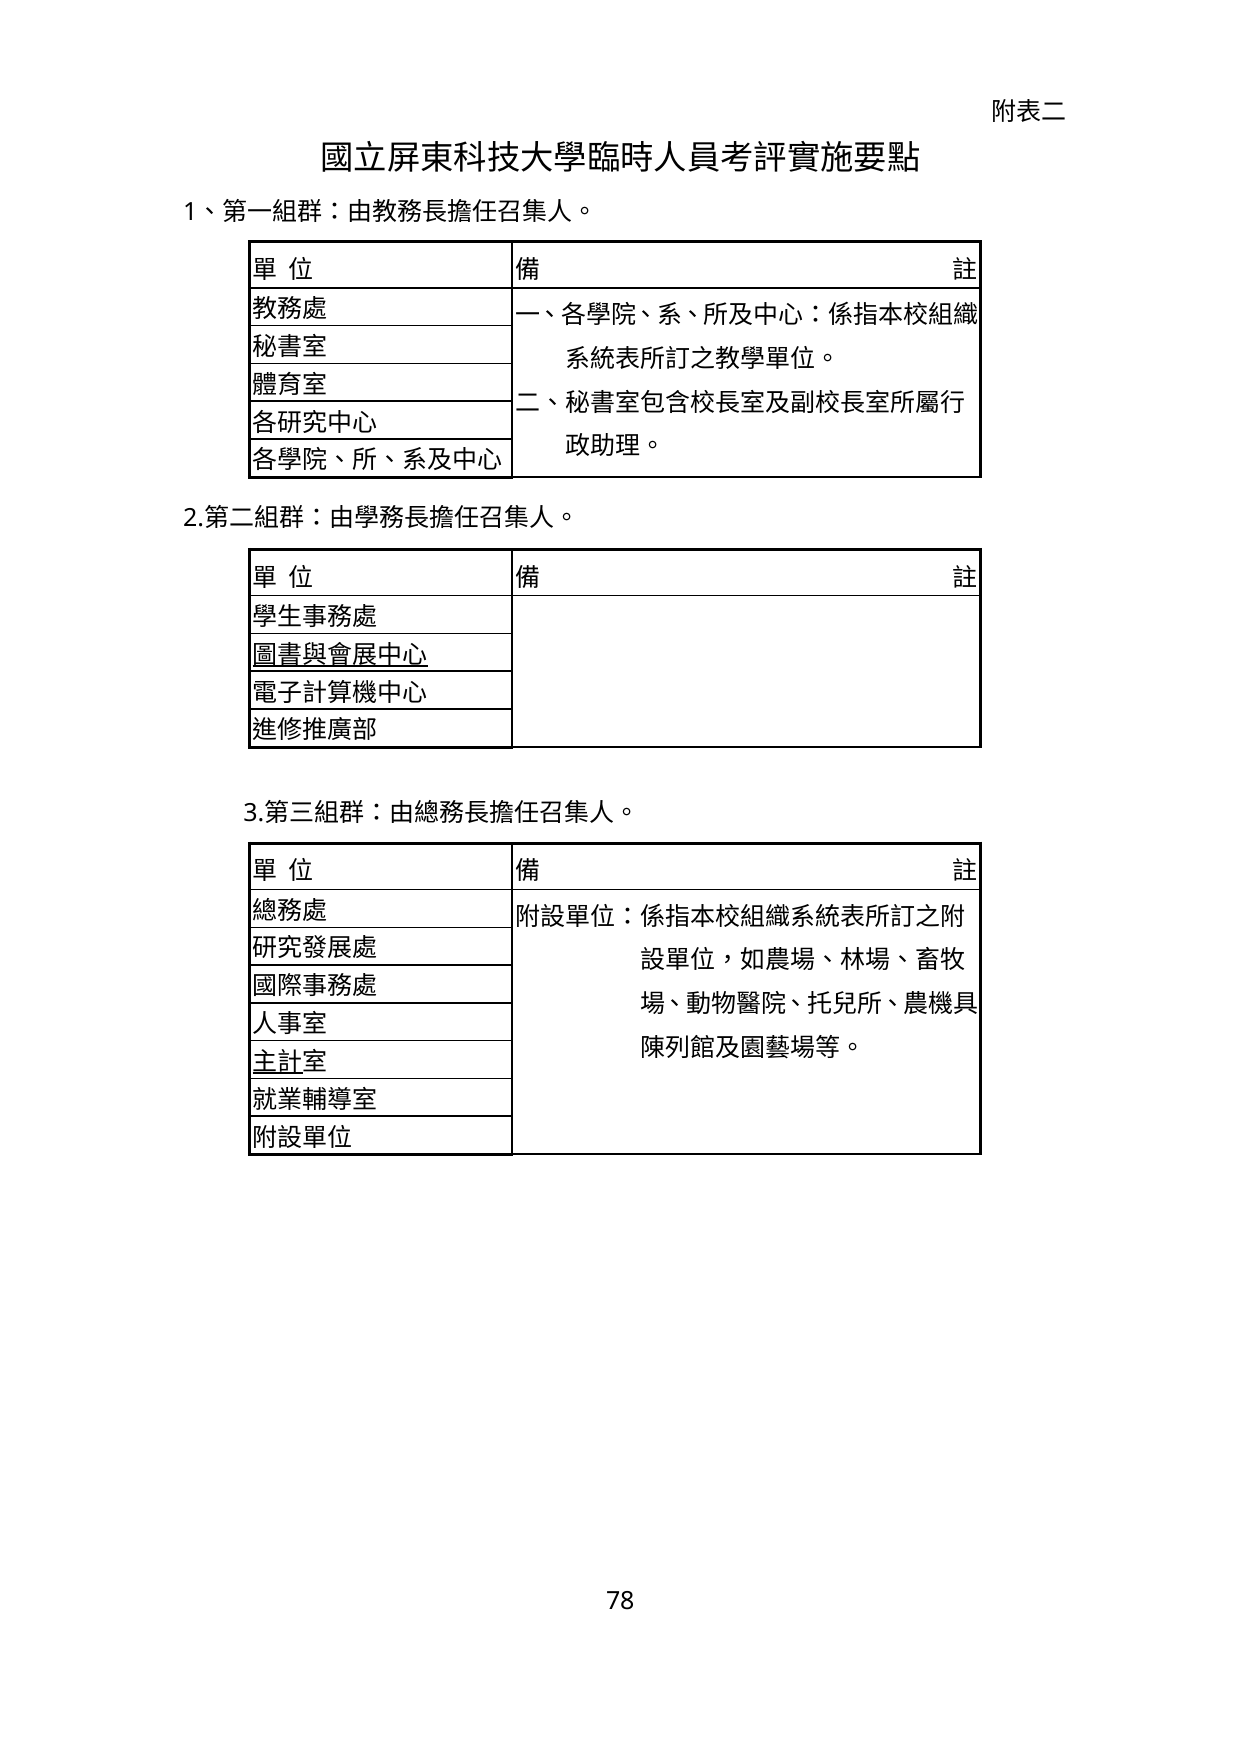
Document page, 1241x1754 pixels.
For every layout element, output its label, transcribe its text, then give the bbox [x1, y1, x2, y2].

text 1、第一組群：由教務長擔任召集人。 [118, 191, 1122, 228]
table_cell 秘書室 [251, 326, 511, 363]
table_cell 一、各學院、系、所及中心：係指本校組織系統表所訂之教學單位。 二、秘書室包含校長室及副校長室所屬行政助理。 [513, 289, 979, 476]
text 附表二 [991, 91, 1074, 127]
table_cell 就業輔導室 [251, 1079, 511, 1115]
table_header 備註 [513, 551, 979, 595]
table_header 備註 [513, 243, 979, 287]
table_cell 電子計算機中心 [251, 672, 511, 708]
table_cell 各學院、所、系及中心 [251, 440, 511, 476]
table_header 單 位 [251, 551, 511, 595]
table_cell 學生事務處 [251, 596, 511, 633]
table_cell [513, 596, 979, 746]
table_cell 主計室 [251, 1041, 511, 1078]
table_cell 總務處 [251, 890, 511, 926]
table_cell 附設單位 [251, 1117, 511, 1153]
table_header 單 位 [251, 845, 511, 888]
table_header 備註 [513, 845, 979, 888]
table_cell 教務處 [251, 289, 511, 325]
text 3.第三組群：由總務長擔任召集人。 [118, 793, 1122, 829]
table_cell 體育室 [251, 364, 511, 400]
table_cell 研究發展處 [251, 928, 511, 964]
text 2.第二組群：由學務長擔任召集人。 [118, 492, 1122, 535]
table_cell 各研究中心 [251, 402, 511, 438]
table_header 單 位 [251, 243, 511, 287]
table_cell 圖書與會展中心 [251, 634, 511, 670]
table_cell 人事室 [251, 1004, 511, 1040]
table_cell 附設單位：係指本校組織系統表所訂之附設單位，如農場、林場、畜牧場、動物醫院、托兒所、農機具陳列館及園藝場等。 [513, 890, 979, 1153]
text 國立屏東科技大學臨時人員考評實施要點 [118, 131, 1122, 179]
table_cell 進修推廣部 [251, 710, 511, 746]
table_cell 國際事務處 [251, 966, 511, 1002]
